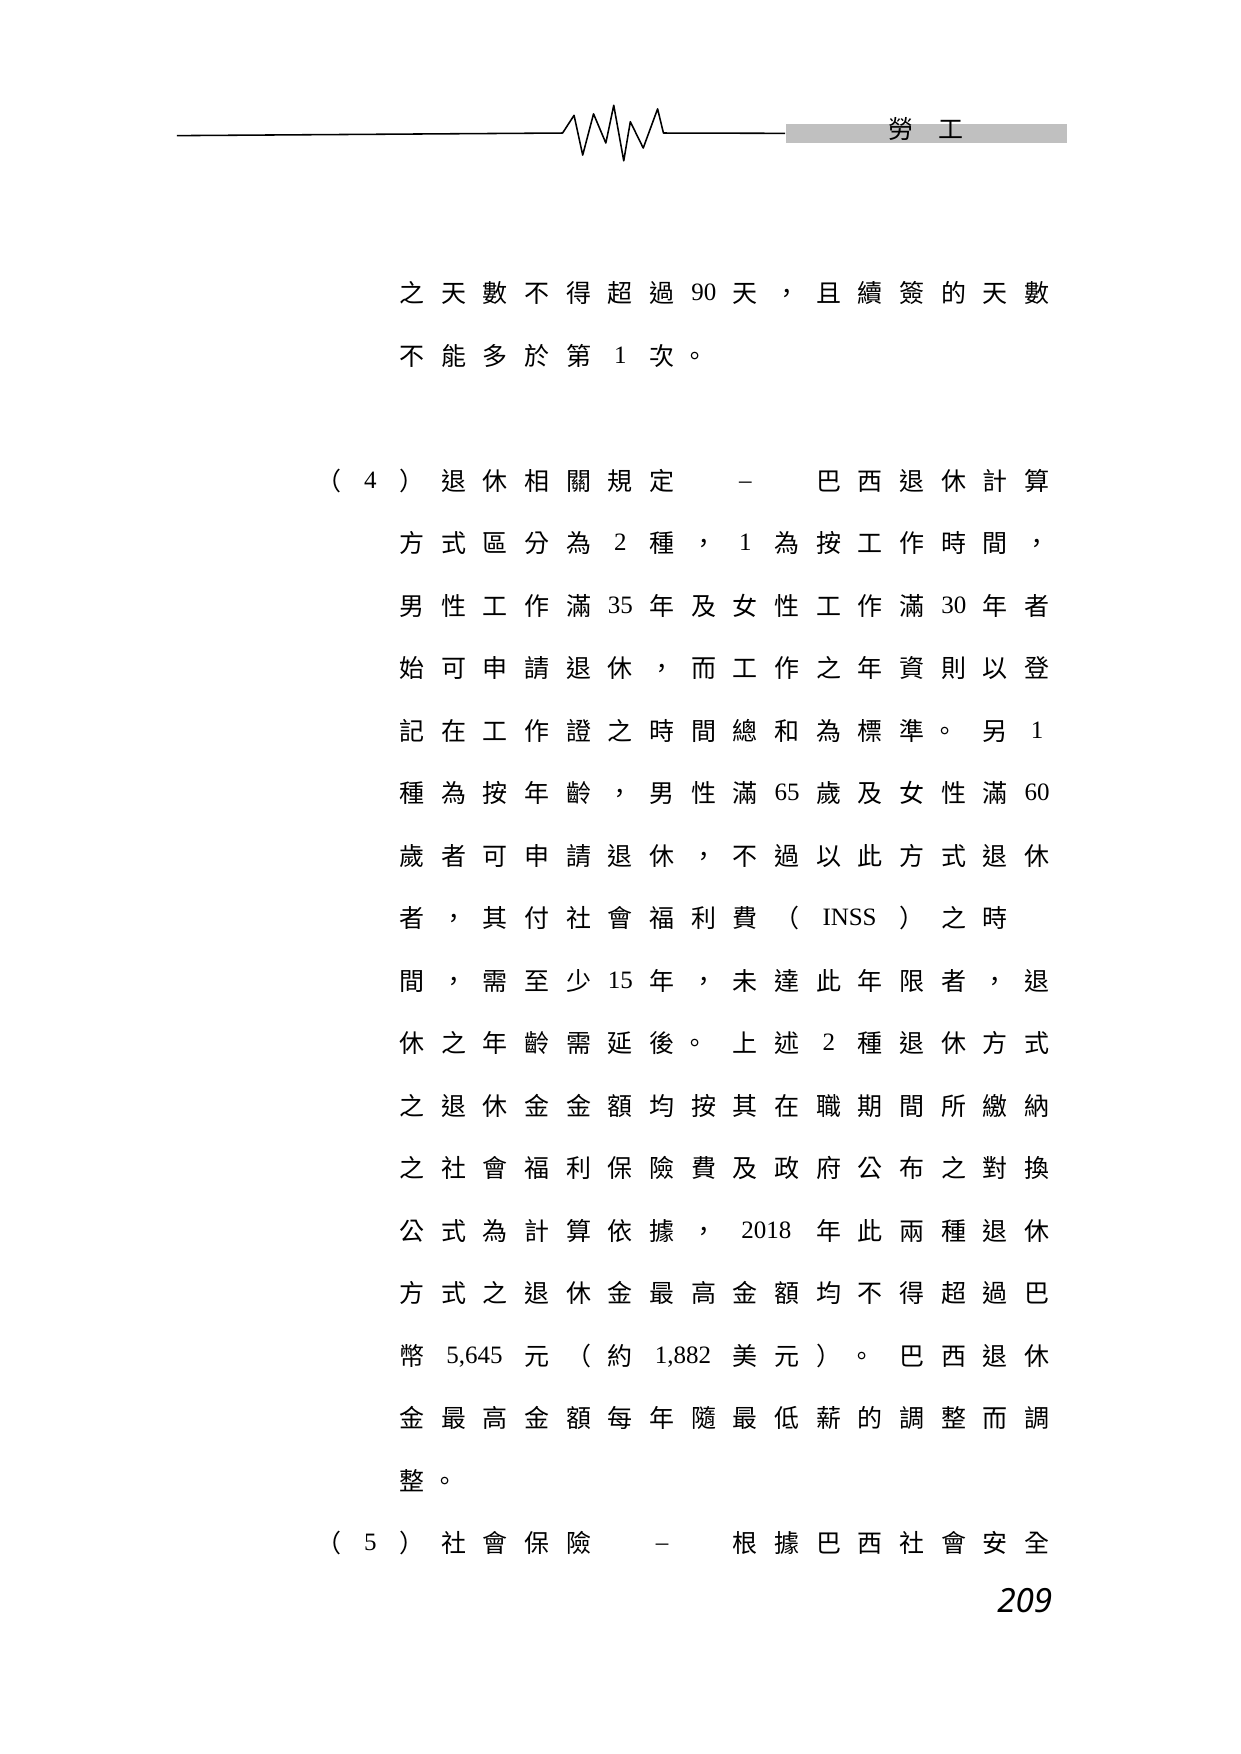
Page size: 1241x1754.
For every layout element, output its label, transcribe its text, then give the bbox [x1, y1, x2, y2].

text 之天數不得超過90天，且續簽的天數不能多於第1次。 [306, 250, 1058, 375]
text （4）退休相關規定 – 巴西退休計算方式區分為2種，1為按工作時間，男性工作滿35年及女性工作滿30年者始可申請退休，而工作之年資則以登記在工作證之時間總和為標準。另1種為按年齡，男性滿65歲及女性滿60歲者可申請退休，不過以此方式退休者，其付社會福利費（INSS）之時間，需至少15年，未達此年限者，退休之年齡需延後。上述2種退休方式之退休金金額均按其在職期間所繳納之社會福利保險費及政府公布之對換公式為計算依據，2018年此兩種退休方式之退休金最高金額均不得超過巴幣5,645元（約1,882美元）。巴西退休金最高金額每年隨最低薪的調整而調整。 [306, 438, 1058, 1500]
text （5）社會保險 – 根據巴西社會安全 [306, 1500, 1058, 1563]
